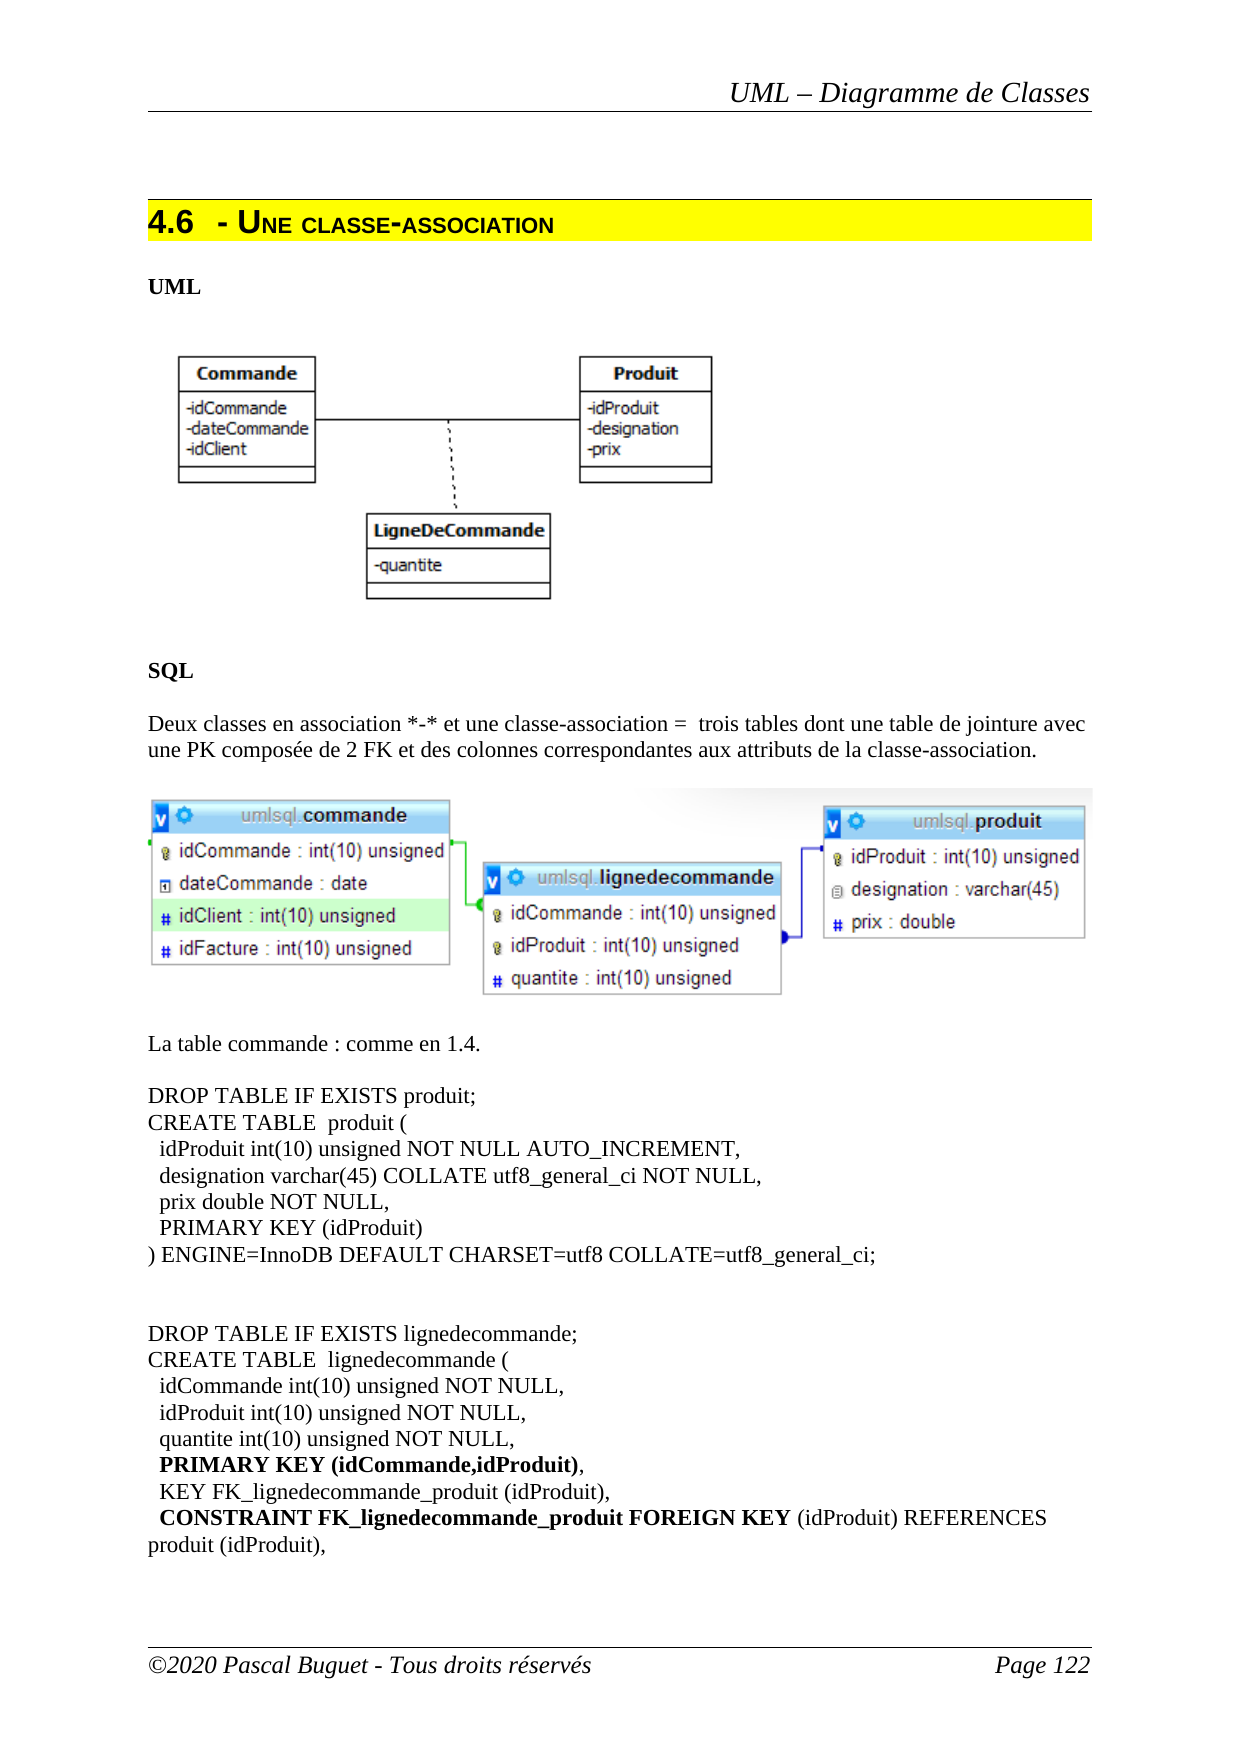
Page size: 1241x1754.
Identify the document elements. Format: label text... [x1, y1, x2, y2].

text PRIMARY KEY (idCommande,idProduit), [148, 1452, 1092, 1478]
text DROP TABLE IF EXISTS produit; [148, 1083, 1092, 1109]
text SQL [148, 657, 1092, 683]
text idProduit int(10) unsigned NOT NULL AUTO_INCREMENT, [148, 1135, 1092, 1162]
text La table commande : comme en 1.4. [148, 1030, 1092, 1056]
text ) ENGINE=InnoDB DEFAULT CHARSET=utf8 COLLATE=utf8_general_ci; [148, 1241, 1092, 1267]
text designation varchar(45) COLLATE utf8_general_ci NOT NULL, [148, 1162, 1092, 1188]
text CONSTRAINT FK_lignedecommande_produit FOREIGN KEY (idProduit) REFERENCES produit (idProduit), [148, 1504, 1092, 1557]
text CREATE TABLE lignedecommande ( [148, 1346, 1092, 1372]
text quantite int(10) unsigned NOT NULL, [148, 1425, 1092, 1452]
text Deux classes en association *-* et une classe-association = trois tables dont une table de jointure avec une PK composée de 2 FK et des colonnes correspondantes aux attributs de la classe-association. [148, 710, 1092, 762]
text PRIMARY KEY (idProduit) [148, 1214, 1092, 1241]
text CREATE TABLE produit ( [148, 1109, 1092, 1135]
picture [147, 326, 743, 631]
subtitle - Une classe-association [148, 200, 1092, 241]
text prix double NOT NULL, [148, 1188, 1092, 1214]
text KEY FK_lignedecommande_produit (idProduit), [148, 1478, 1092, 1504]
text DROP TABLE IF EXISTS lignedecommande; [148, 1320, 1092, 1346]
text idCommande int(10) unsigned NOT NULL, [148, 1372, 1092, 1399]
text UML [148, 273, 1092, 299]
text idProduit int(10) unsigned NOT NULL, [148, 1399, 1092, 1425]
picture [147, 788, 1093, 1004]
